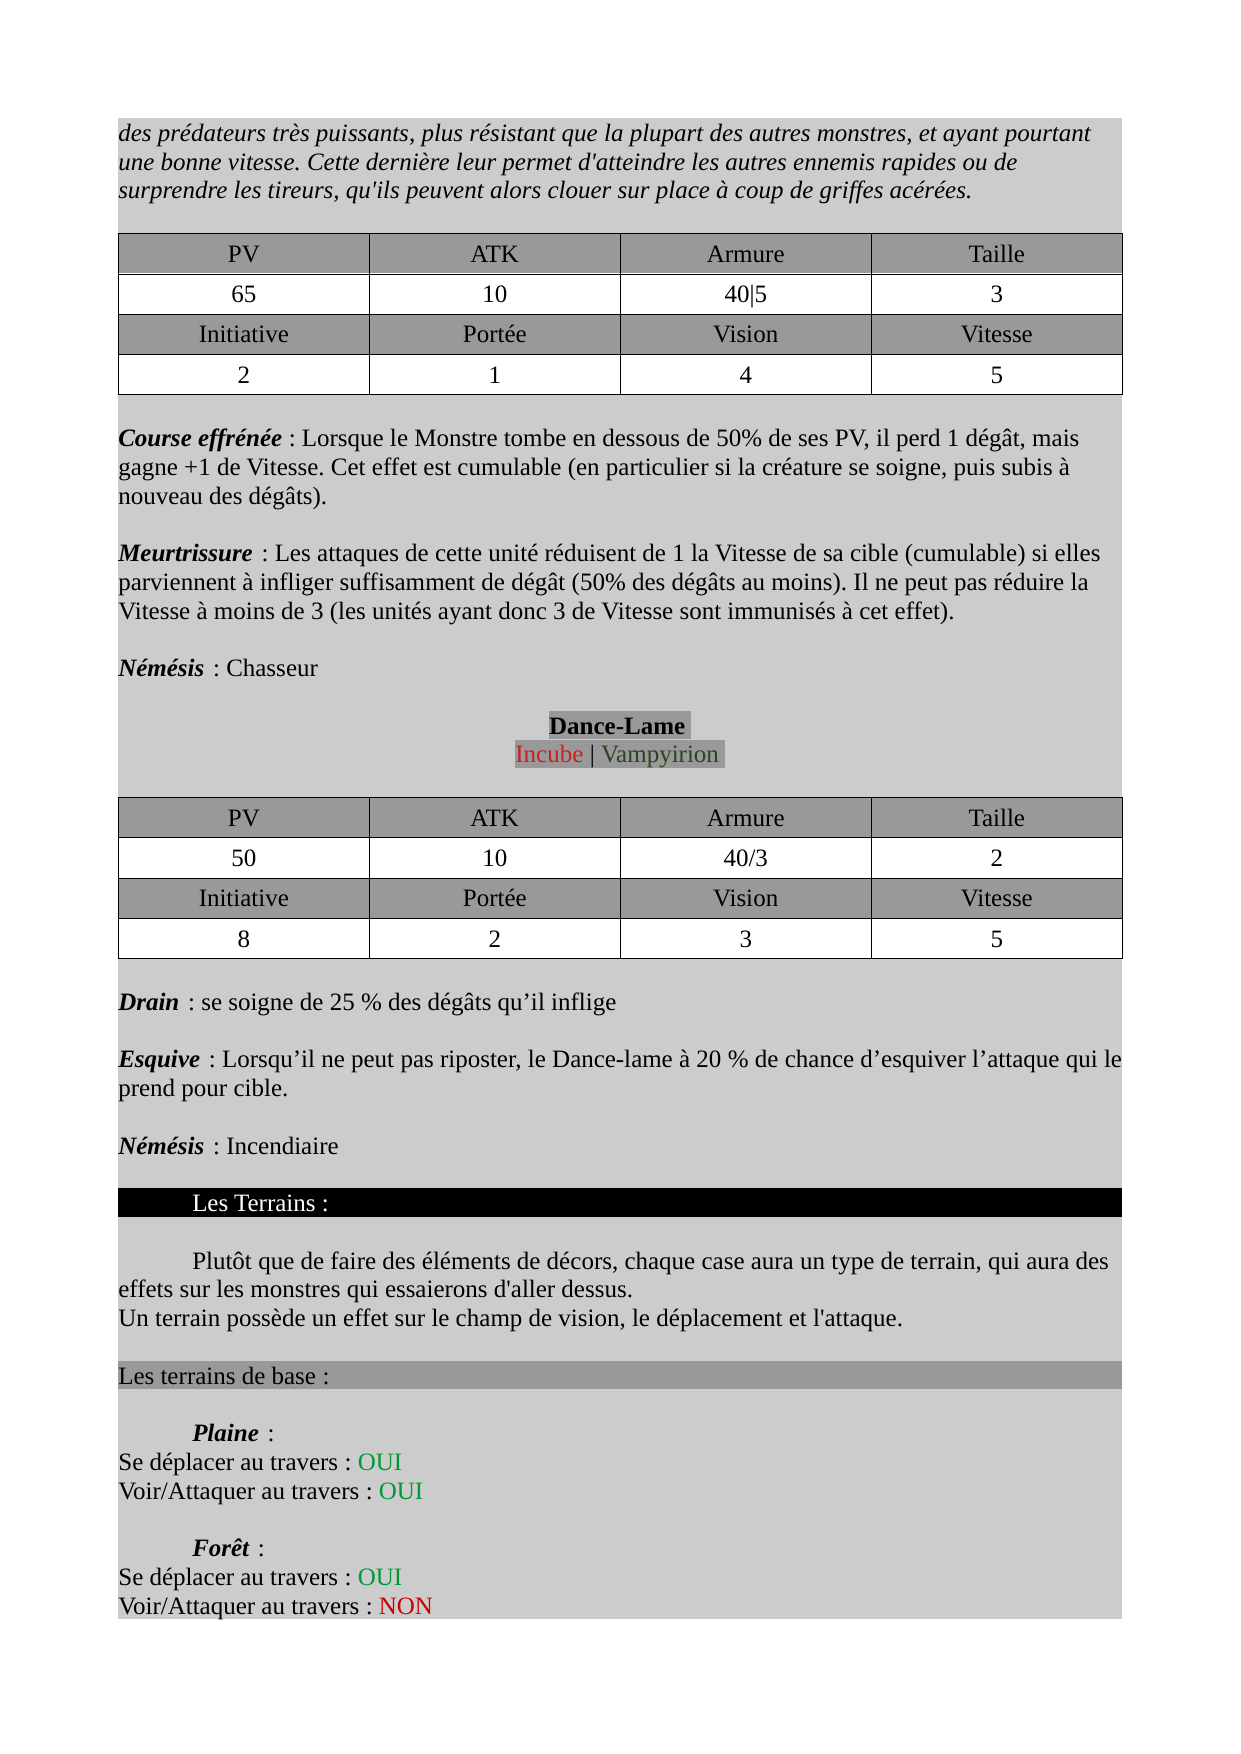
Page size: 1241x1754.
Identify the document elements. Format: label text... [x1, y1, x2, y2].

table_header PV [119, 798, 369, 837]
table_cell 2 [119, 355, 369, 394]
table_cell Portée [370, 879, 620, 918]
table_cell 40|5 [621, 275, 871, 314]
text Esquive : Lorsqu’il ne peut pas riposter, le Dance-lame à 20 % de chance d’esquiver l’attaque qui le prend pour cible. [118, 1044, 1122, 1102]
table_cell 50 [119, 838, 369, 878]
table_header Armure [621, 234, 871, 273]
table_cell 10 [370, 275, 620, 314]
table_header ATK [370, 798, 620, 837]
table_cell 65 [119, 275, 369, 314]
text Némésis : Chasseur [118, 653, 1122, 682]
table_cell Vision [621, 879, 871, 918]
table_cell 5 [872, 919, 1122, 958]
table_cell Vision [621, 315, 871, 354]
table_cell 2 [370, 919, 620, 958]
text Un terrain possède un effet sur le champ de vision, le déplacement et l'attaque. [118, 1303, 1122, 1332]
text des prédateurs très puissants, plus résistant que la plupart des autres monstres, et ayant pourtant une bonne vitesse. Cette dernière leur permet d'atteindre les autres ennemis rapides ou de surprendre les tireurs, qu'ils peuvent alors clouer sur place à coup de griffes acérées. [118, 118, 1122, 204]
table_cell 3 [621, 919, 871, 958]
text Se déplacer au travers : OUI [118, 1562, 1122, 1591]
table_cell 3 [872, 275, 1122, 314]
text Forêt : [118, 1533, 1122, 1562]
table_cell 40/3 [621, 838, 871, 878]
table_header Taille [872, 798, 1122, 837]
text Les Terrains : [118, 1188, 1122, 1217]
text Plaine : [118, 1418, 1122, 1447]
table_cell Vitesse [872, 315, 1122, 354]
text Voir/Attaquer au travers : OUI [118, 1476, 1122, 1504]
text Course effrénée : Lorsque le Monstre tombe en dessous de 50% de ses PV, il perd 1 dégât, mais gagne +1 de Vitesse. Cet effet est cumulable (en particulier si la créature se soigne, puis subis à nouveau des dégâts). [118, 423, 1122, 509]
table_header PV [119, 234, 369, 273]
table_cell 4 [621, 355, 871, 394]
table_cell 8 [119, 919, 369, 958]
text Meurtrissure : Les attaques de cette unité réduisent de 1 la Vitesse de sa cible (cumulable) si elles parviennent à infliger suffisamment de dégât (50% des dégâts au moins). Il ne peut pas réduire la Vitesse à moins de 3 (les unités ayant donc 3 de Vitesse sont immunisés à cet effet). [118, 538, 1122, 624]
table_cell Initiative [119, 879, 369, 918]
text Incube | Vampyirion [118, 739, 1122, 768]
table_cell 2 [872, 838, 1122, 878]
table_header Armure [621, 798, 871, 837]
table_cell 1 [370, 355, 620, 394]
table_cell 5 [872, 355, 1122, 394]
text Voir/Attaquer au travers : NON [118, 1591, 1122, 1619]
text Némésis : Incendiaire [118, 1131, 1122, 1159]
table_header Taille [872, 234, 1122, 273]
text Les terrains de base : [118, 1361, 1122, 1389]
table_cell Vitesse [872, 879, 1122, 918]
table_header ATK [370, 234, 620, 273]
table_cell Initiative [119, 315, 369, 354]
table_cell Portée [370, 315, 620, 354]
table_cell 10 [370, 838, 620, 878]
text Dance-Lame [118, 711, 1122, 739]
text Drain : se soigne de 25 % des dégâts qu’il inflige [118, 987, 1122, 1016]
text Se déplacer au travers : OUI [118, 1447, 1122, 1476]
text Plutôt que de faire des éléments de décors, chaque case aura un type de terrain, qui aura des effets sur les monstres qui essaierons d'aller dessus. [118, 1246, 1122, 1303]
